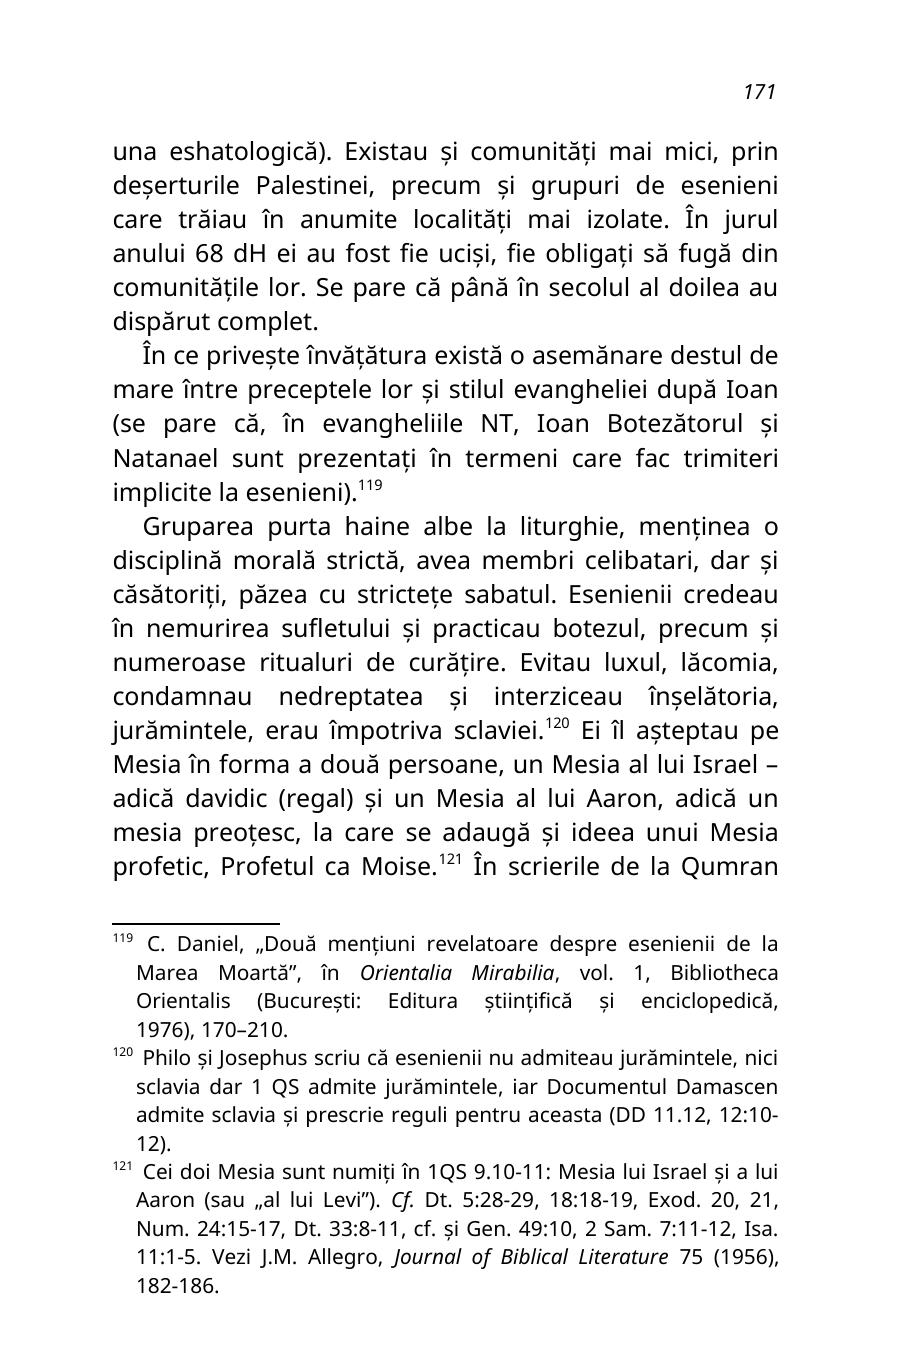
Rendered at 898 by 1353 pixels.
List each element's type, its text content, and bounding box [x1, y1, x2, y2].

text Cei doi Mesia sunt numiţi în 1QS 9.10-11: Mesia lui Israel şi a lui Aaron (sau „al lui Levi”). Cf. Dt. 5:28-29, 18:18-19, Exod. 20, 21, Num. 24:15-17, Dt. 33:8-11, cf. şi Gen. 49:10, 2 Sam. 7:11-12, Isa. 11:1-5. Vezi J.M. Allegro, Journal of Biblical Literature 75 (1956), 182-186. [112, 1157, 779, 1299]
text Philo şi Josephus scriu că esenienii nu admiteau jurămintele, nici sclavia dar 1 QS admite jurămintele, iar Documentul Damascen admite sclavia şi prescrie reguli pentru aceasta (DD 11.12, 12:10-12). [112, 1043, 779, 1157]
text În ce priveşte învăţătura există o asemănare destul de mare între preceptele lor şi stilul evangheliei după Ioan (se pare că, în evangheliile NT, Ioan Botezătorul şi Natanael sunt prezentaţi în termeni care fac trimiteri implicite la esenieni). [112, 338, 779, 508]
text una eshatologică). Existau şi comunităţi mai mici, prin deşerturile Palestinei, precum şi grupuri de esenieni care trăiau în anumite localităţi mai izolate. În jurul anului 68 dH ei au fost fie ucişi, fie obligaţi să fugă din comunităţile lor. Se pare că până în secolul al doilea au dispărut complet. [112, 134, 779, 338]
text C. Daniel, „Două menţiuni revelatoare despre esenienii de la Marea Moartă”, în Orientalia Mirabilia, vol. 1, Bibliotheca Orientalis (Bucureşti: Editura ştiinţifică şi enciclopedică, 1976), 170–210. [112, 929, 779, 1043]
text Gruparea purta haine albe la liturghie, menţinea o disciplină morală strictă, avea membri celibatari, dar şi căsătoriţi, păzea cu stricteţe sabatul. Esenienii credeau în nemurirea sufletului şi practicau botezul, precum şi numeroase ritualuri de curăţire. Evitau luxul, lăcomia, condamnau nedreptatea şi interziceau înşelătoria, jurămintele, erau împotriva sclaviei. Ei îl aşteptau pe Mesia în forma a două persoane, un Mesia al lui Israel – adică davidic (regal) şi un Mesia al lui Aaron, adică un mesia preoţesc, la care se adaugă şi ideea unui Mesia profetic, Profetul ca Moise. În scrierile de la Qumran [112, 508, 779, 883]
